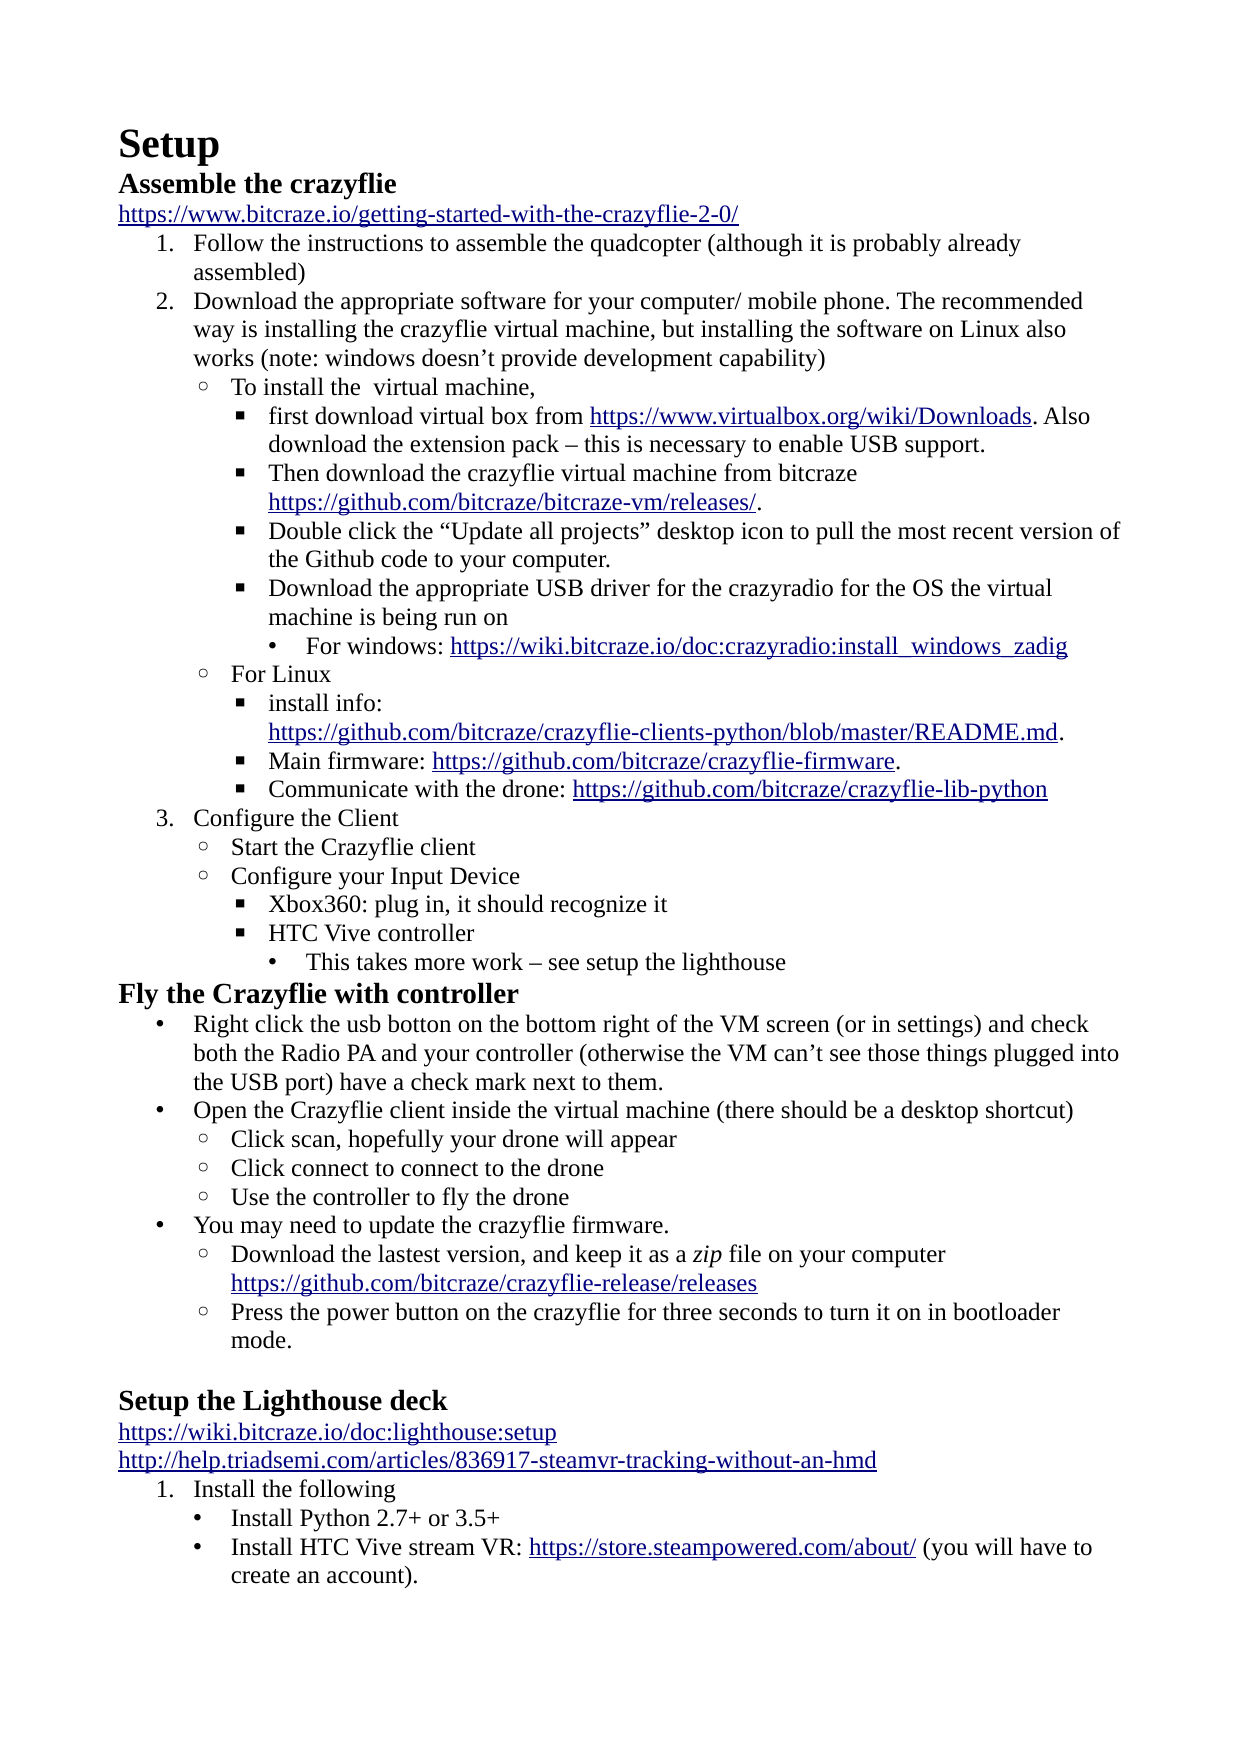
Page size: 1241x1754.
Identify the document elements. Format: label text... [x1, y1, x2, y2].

list Download the appropriate software for your computer/ mobile phone. The recommended way is installing the crazyflie virtual machine, but installing the software on Linux also works (note: windows doesn’t provide development capability) [156, 286, 1122, 372]
list Click connect to connect to the drone [193, 1153, 1122, 1182]
list Install HTC Vive stream VR: https://store.steampowered.com/about/ (you will have to create an account). [193, 1532, 1122, 1589]
list For windows: https://wiki.bitcraze.io/doc:crazyradio:install_windows_zadig [268, 631, 1122, 659]
list You may need to update the crazyflie firmware. [156, 1211, 1122, 1239]
text Setup the Lighthouse deck [118, 1383, 1122, 1417]
list Right click the usb botton on the bottom right of the VM screen (or in settings) and check both the Radio PA and your controller (otherwise the VM can’t see those things plugged into the USB port) have a check mark next to them. [156, 1009, 1122, 1096]
list Download the lastest version, and keep it as a zip file on your computer https://github.com/bitcraze/crazyflie-release/releases [193, 1239, 1122, 1297]
text Setup [118, 118, 1122, 166]
text http://help.triadsemi.com/articles/836917-steamvr-tracking-without-an-hmd [118, 1445, 1122, 1474]
list Double click the “Update all projects” desktop icon to pull the most recent version of the Github code to your computer. [231, 516, 1122, 573]
list Install the following [156, 1474, 1122, 1503]
list Click scan, hopefully your drone will appear [193, 1124, 1122, 1153]
list first download virtual box from https://www.virtualbox.org/wiki/Downloads. Also download the extension pack – this is necessary to enable USB support. [231, 401, 1122, 458]
list Main firmware: https://github.com/bitcraze/crazyflie-firmware. [231, 746, 1122, 774]
list Configure your Input Device [193, 861, 1122, 889]
list Configure the Client [156, 803, 1122, 832]
list Install Python 2.7+ or 3.5+ [193, 1503, 1122, 1532]
text Assemble the crazyflie [118, 166, 1122, 199]
list HTC Vive controller [231, 918, 1122, 947]
list Download the appropriate USB driver for the crazyradio for the OS the virtual machine is being run on [231, 573, 1122, 631]
list Follow the instructions to assemble the quadcopter (although it is probably already assembled) [156, 228, 1122, 286]
list Xbox360: plug in, it should recognize it [231, 889, 1122, 918]
list This takes more work – see setup the lighthouse [268, 947, 1122, 976]
list Open the Crazyflie client inside the virtual machine (there should be a desktop shortcut) [156, 1096, 1122, 1124]
list Use the controller to fly the drone [193, 1182, 1122, 1211]
list For Linux [193, 659, 1122, 688]
text Fly the Crazyflie with controller [118, 976, 1122, 1009]
list Press the power button on the crazyflie for three seconds to turn it on in bootloader mode. [193, 1297, 1122, 1354]
list install info: https://github.com/bitcraze/crazyflie-clients-python/blob/master/README.md. [231, 688, 1122, 746]
list Communicate with the drone: https://github.com/bitcraze/crazyflie-lib-python [231, 774, 1122, 803]
list To install the virtual machine, [193, 372, 1122, 401]
text https://wiki.bitcraze.io/doc:lighthouse:setup [118, 1417, 1122, 1445]
list Then download the crazyflie virtual machine from bitcraze https://github.com/bitcraze/bitcraze-vm/releases/. [231, 458, 1122, 516]
text https://www.bitcraze.io/getting-started-with-the-crazyflie-2-0/ [118, 199, 1122, 228]
list Start the Crazyflie client [193, 832, 1122, 861]
